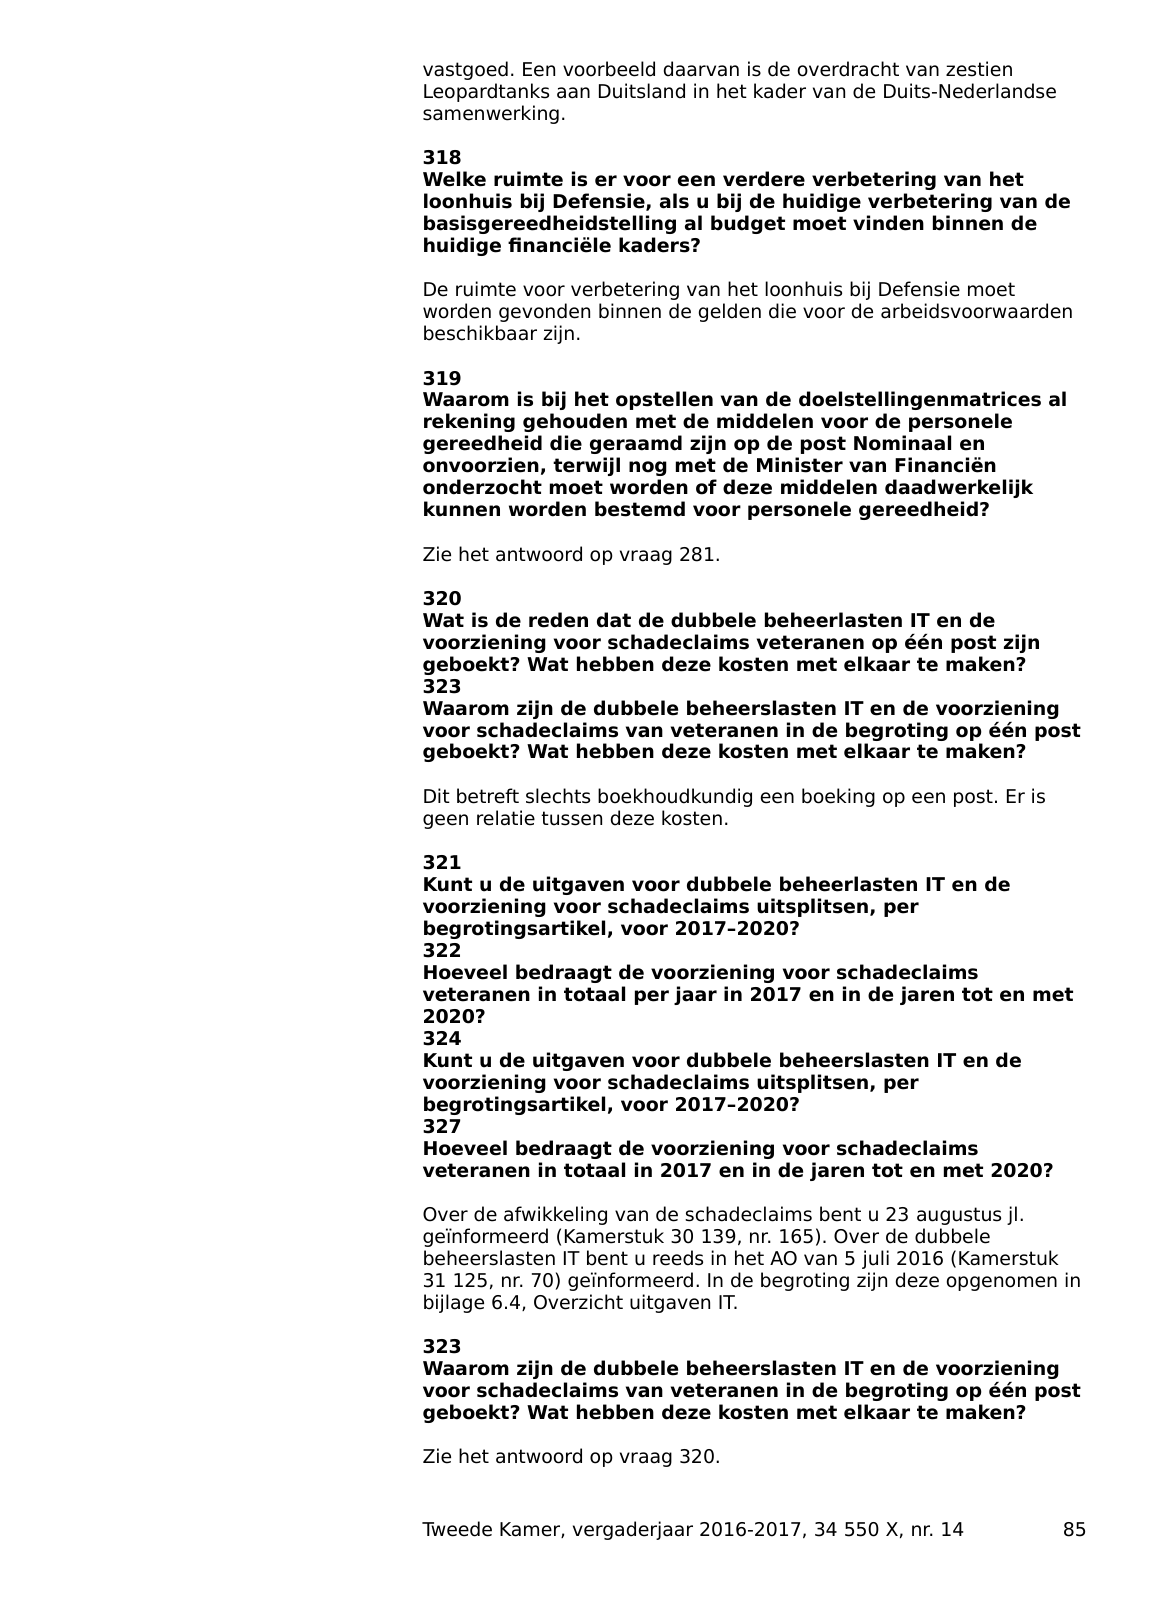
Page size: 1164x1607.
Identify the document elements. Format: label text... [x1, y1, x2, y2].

text 319 [422, 367, 1087, 389]
text Waarom is bij het opstellen van de doelstellingenmatrices al rekening gehouden met de middelen voor de personele gereedheid die geraamd zijn op de post Nominaal en onvoorzien, terwijl nog met de Minister van Financiën onderzocht moet worden of deze middelen daadwerkelijk kunnen worden bestemd voor personele gereedheid? [422, 389, 1087, 521]
text 323 [422, 676, 1087, 697]
text 324 [422, 1028, 1087, 1049]
text 321 [422, 852, 1087, 874]
text Welke ruimte is er voor een verdere verbetering van het loonhuis bij Defensie, als u bij de huidige verbetering van de basisgereedheidstelling al budget moet vinden binnen de huidige financiële kaders? [422, 169, 1087, 257]
text De ruimte voor verbetering van het loonhuis bij Defensie moet worden gevonden binnen de gelden die voor de arbeidsvoorwaarden beschikbaar zijn. [422, 279, 1087, 345]
text vastgoed. Een voorbeeld daarvan is de overdracht van zestien Leopardtanks aan Duitsland in het kader van de Duits-Nederlandse samenwerking. [422, 59, 1087, 125]
text Zie het antwoord op vraag 281. [422, 543, 1087, 565]
text Kunt u de uitgaven voor dubbele beheerslasten IT en de voorziening voor schadeclaims uitsplitsen, per begrotingsartikel, voor 2017–2020? [422, 1049, 1087, 1116]
text 318 [422, 147, 1087, 169]
text 323 [422, 1336, 1087, 1358]
text 320 [422, 588, 1087, 609]
text Over de afwikkeling van de schadeclaims bent u 23 augustus jl. geïnformeerd (Kamerstuk 30 139, nr. 165). Over de dubbele beheerslasten IT bent u reeds in het AO van 5 juli 2016 (Kamerstuk 31 125, nr. 70) geïnformeerd. In de begroting zijn deze opgenomen in bijlage 6.4, Overzicht uitgaven IT. [422, 1204, 1087, 1313]
text Waarom zijn de dubbele beheerslasten IT en de voorziening voor schadeclaims van veteranen in de begroting op één post geboekt? Wat hebben deze kosten met elkaar te maken? [422, 697, 1087, 763]
text Hoeveel bedraagt de voorziening voor schadeclaims veteranen in totaal per jaar in 2017 en in de jaren tot en met 2020? [422, 962, 1087, 1028]
text Waarom zijn de dubbele beheerslasten IT en de voorziening voor schadeclaims van veteranen in de begroting op één post geboekt? Wat hebben deze kosten met elkaar te maken? [422, 1358, 1087, 1424]
text Dit betreft slechts boekhoudkundig een boeking op een post. Er is geen relatie tussen deze kosten. [422, 786, 1087, 829]
text Zie het antwoord op vraag 320. [422, 1446, 1087, 1468]
text Hoeveel bedraagt de voorziening voor schadeclaims veteranen in totaal in 2017 en in de jaren tot en met 2020? [422, 1137, 1087, 1181]
text Wat is de reden dat de dubbele beheerlasten IT en de voorziening voor schadeclaims veteranen op één post zijn geboekt? Wat hebben deze kosten met elkaar te maken? [422, 609, 1087, 676]
text 322 [422, 940, 1087, 962]
text Kunt u de uitgaven voor dubbele beheerlasten IT en de voorziening voor schadeclaims uitsplitsen, per begrotingsartikel, voor 2017–2020? [422, 874, 1087, 940]
text 327 [422, 1116, 1087, 1137]
